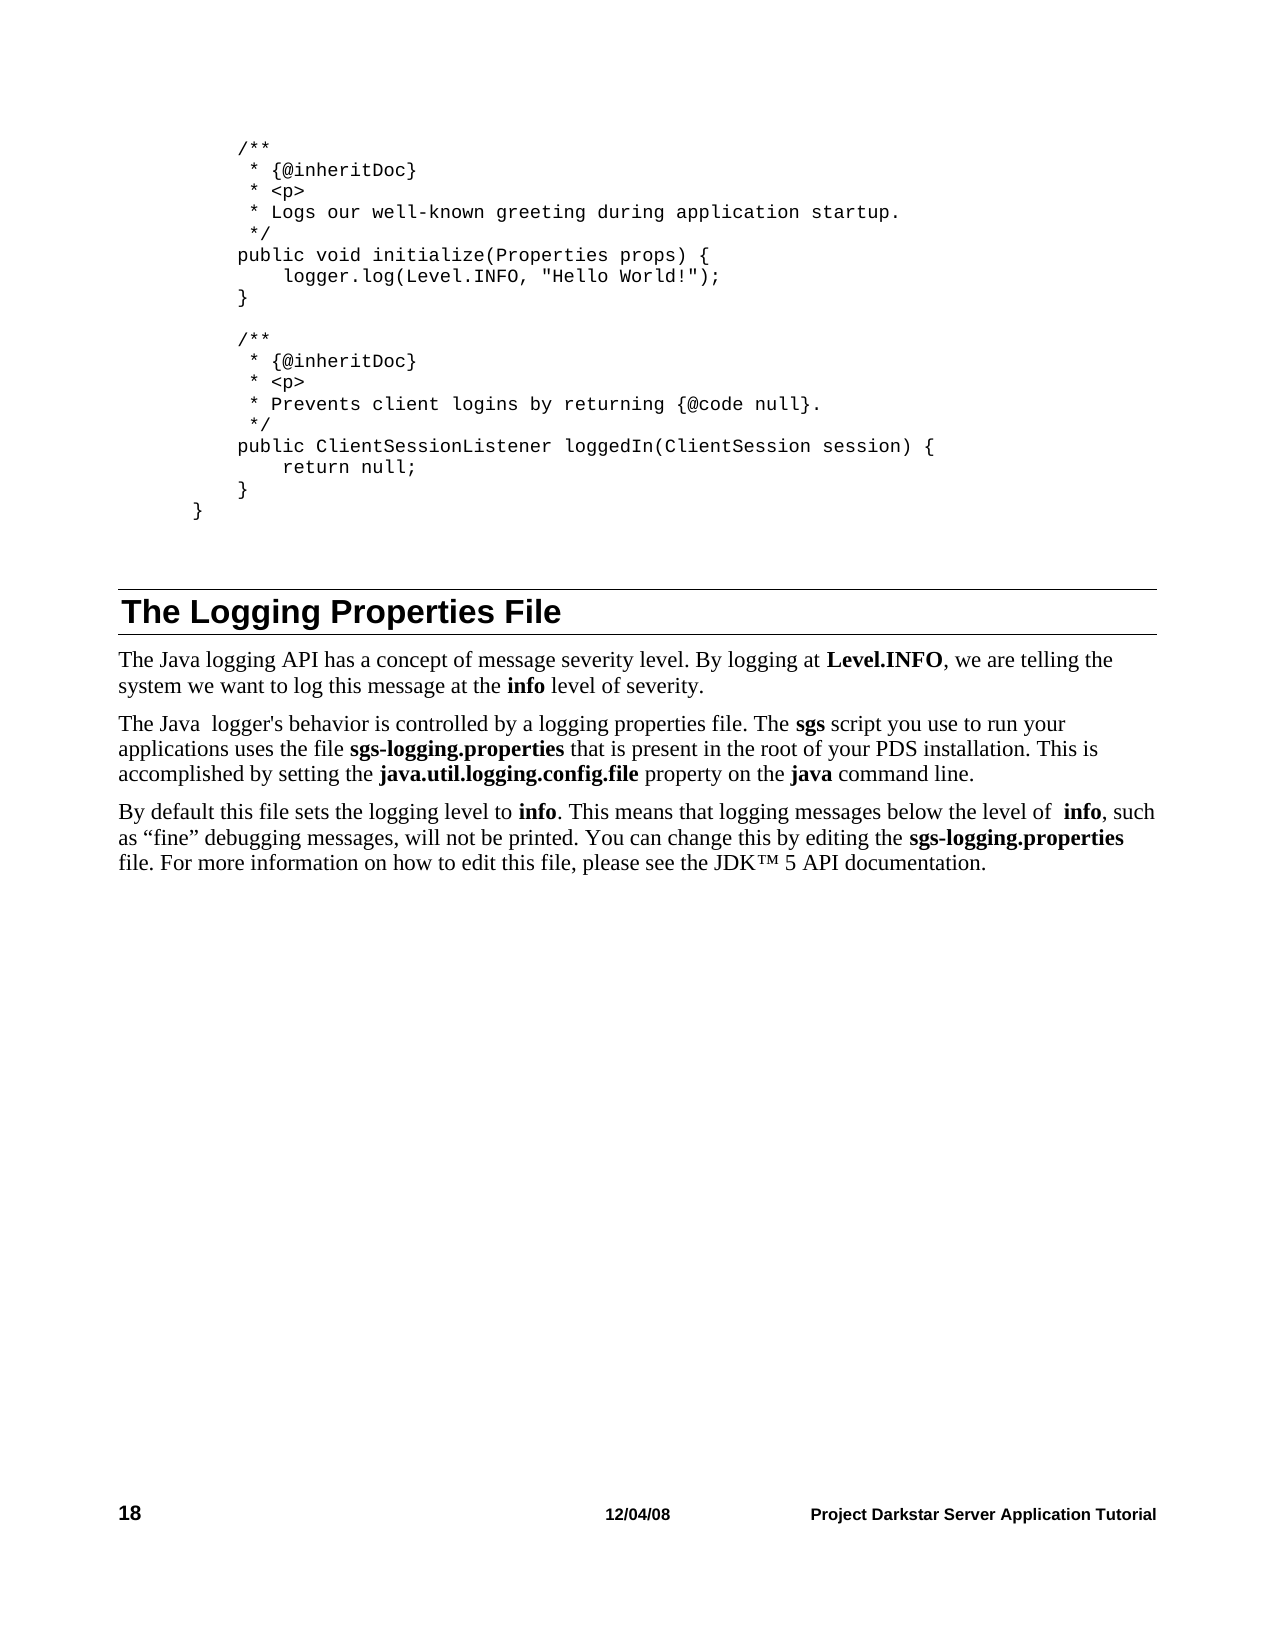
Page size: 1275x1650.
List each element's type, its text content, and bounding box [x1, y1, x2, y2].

text The Java logging API has a concept of message severity level. By logging at Level.INFO, we are telling the system we want to log this message at the info level of severity. [118, 647, 1157, 698]
text By default this file sets the logging level to info. This means that logging messages below the level of info, such as “fine” debugging messages, will not be printed. You can change this by editing the sgs-logging.properties file. For more information on how to edit this file, please see the JDK™ 5 API documentation. [118, 799, 1157, 876]
text return null; [192, 458, 1098, 479]
text * <p> [192, 182, 1098, 203]
text * <p> [192, 373, 1098, 394]
text /** [192, 331, 1098, 352]
text * Prevents client logins by returning {@code null}. [192, 394, 1098, 416]
text * {@inheritDoc} [192, 352, 1098, 373]
text public ClientSessionListener loggedIn(ClientSession session) { [192, 437, 1098, 458]
text } [192, 288, 1098, 309]
text } [192, 479, 1098, 501]
text */ [192, 224, 1098, 246]
text logger.log(Level.INFO, "Hello World!"); [192, 267, 1098, 288]
text */ [192, 416, 1098, 437]
text /** [192, 139, 1098, 161]
text * {@inheritDoc} [192, 161, 1098, 182]
text * Logs our well-known greeting during application startup. [192, 203, 1098, 224]
subtitle The Logging Properties File [118, 590, 1157, 634]
text The Java logger's behavior is controlled by a logging properties file. The sgs script you use to run your applications uses the file sgs-logging.properties that is present in the root of your PDS installation. This is accomplished by setting the java.util.logging.config.file property on the java command line. [118, 711, 1157, 787]
text } [192, 501, 1098, 564]
text public void initialize(Properties props) { [192, 246, 1098, 267]
